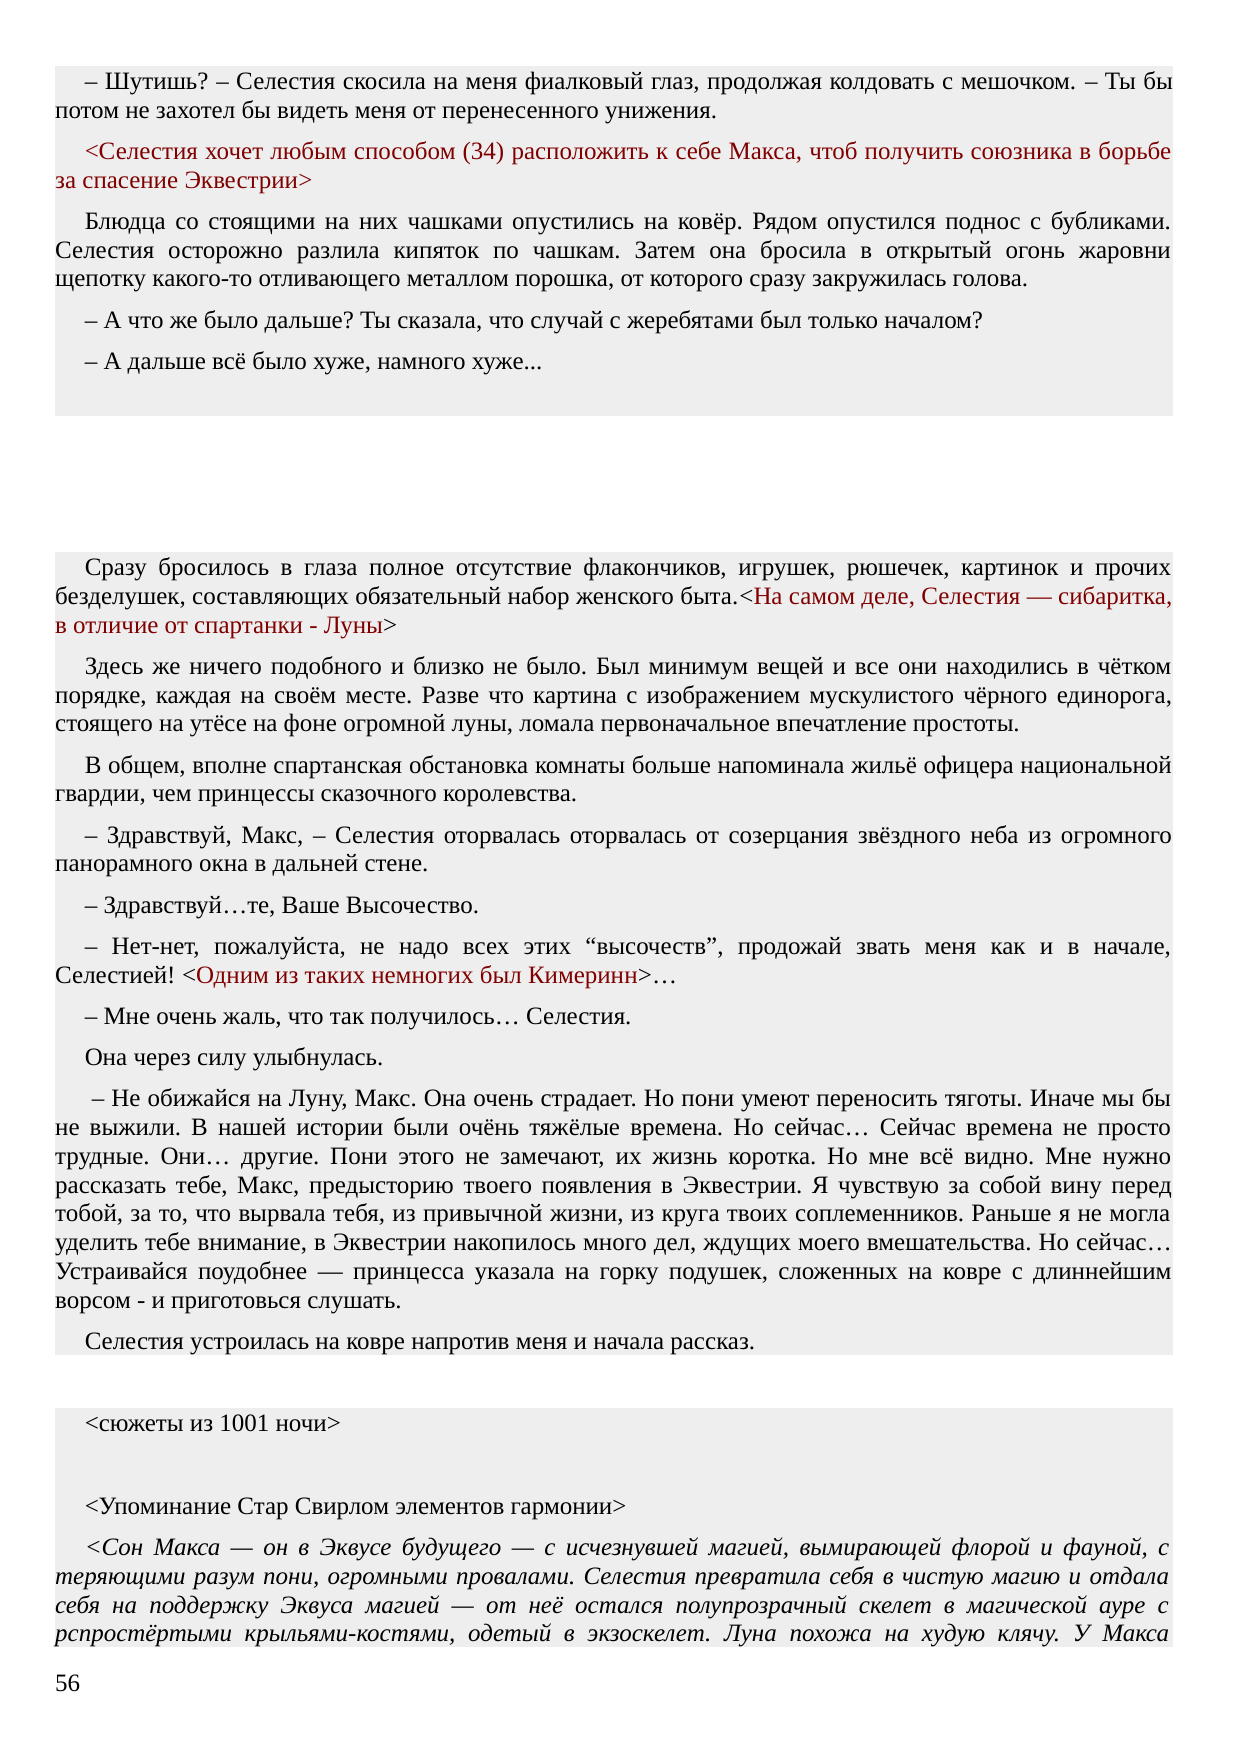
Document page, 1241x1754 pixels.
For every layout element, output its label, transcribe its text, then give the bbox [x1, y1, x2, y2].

text – Шутишь? – Селестия скосила на меня фиалковый глаз, продолжая колдовать с мешочком. – Ты бы потом не захотел бы видеть меня от перенесенного унижения. [55, 66, 1173, 123]
text – Мне очень жаль, что так получилось… Селестия. [55, 1001, 1173, 1030]
text Сразу бросилось в глаза полное отсутствие флакончиков, игрушек, рюшечек, картинок и прочих безделушек, составляющих обязательный набор женского быта.<На самом деле, Селестия — сибаритка, в отличие от спартанки - Луны> [55, 552, 1173, 638]
text Она через силу улыбнулась. [55, 1042, 1173, 1071]
text – Здравствуй…те, Ваше Высочество. [55, 890, 1173, 918]
text – Здравствуй, Макс, – Селестия оторвалась оторвалась от созерцания звёздного неба из огромного панорамного окна в дальней стене. [55, 820, 1173, 877]
text <Сон Макса — он в Эквусе будущего — с исчезнувшей магией, вымирающей флорой и фауной, с теряющими разум пони, огромными провалами. Селестия превратила себя в чистую магию и отдала себя на поддержку Эквуса магией — от неё остался полупрозрачный скелет в магической ауре с рспростёртыми крыльями-костями, одетый в экзоскелет. Луна похожа на худую клячу. У Макса [55, 1532, 1173, 1647]
text Здесь же ничего подобного и близко не было. Был минимум вещей и все они находились в чётком порядке, каждая на своём месте. Разве что картина с изображением мускулистого чёрного единорога, стоящего на утёсе на фоне огромной луны, ломала первоначальное впечатление простоты. [55, 651, 1173, 737]
text Селестия устроилась на ковре напротив меня и начала рассказ. [55, 1326, 1173, 1355]
text <Упоминание Стар Свирлом элементов гармонии> [55, 1491, 1173, 1520]
text <Селестия хочет любым способом (34) расположить к себе Макса, чтоб получить союзника в борьбе за спасение Эквестрии> [55, 136, 1173, 193]
text – Нет-нет, пожалуйста, не надо всех этих “высочеств”, продожай звать меня как и в начале, Селестией! <Одним из таких немногих был Кимеринн>… [55, 931, 1173, 988]
text – А дальше всё было хуже, намного хуже... [55, 346, 1173, 375]
text В общем, вполне спартанская обстановка комнаты больше напоминала жильё офицера национальной гвардии, чем принцессы сказочного королевства. [55, 750, 1173, 807]
text – А что же было дальше? Ты сказала, что случай с жеребятами был только началом? [55, 305, 1173, 333]
text – Не обижайся на Луну, Макс. Она очень страдает. Но пони умеют переносить тяготы. Иначе мы бы не выжили. В нашей истории были очёнь тяжёлые времена. Но сейчас… Сейчас времена не просто трудные. Они… другие. Пони этого не замечают, их жизнь коротка. Но мне всё видно. Мне нужно рассказать тебе, Макс, предысторию твоего появления в Эквестрии. Я чувствую за собой вину перед тобой, за то, что вырвала тебя, из привычной жизни, из круга твоих соплеменников. Раньше я не могла уделить тебе внимание, в Эквестрии накопилось много дел, ждущих моего вмешательства. Но сейчас… Устраивайся поудобнее — принцесса указала на горку подушек, сложенных на ковре с длиннейшим ворсом - и приготовься слушать. [55, 1083, 1173, 1313]
text <сюжеты из 1001 ночи> [55, 1408, 1173, 1437]
text Блюдца со стоящими на них чашками опустились на ковёр. Рядом опустился поднос с бубликами. Селестия осторожно разлила кипяток по чашкам. Затем она бросила в открытый огонь жаровни щепотку какого-то отливающего металлом порошка, от которого сразу закружилась голова. [55, 206, 1173, 292]
